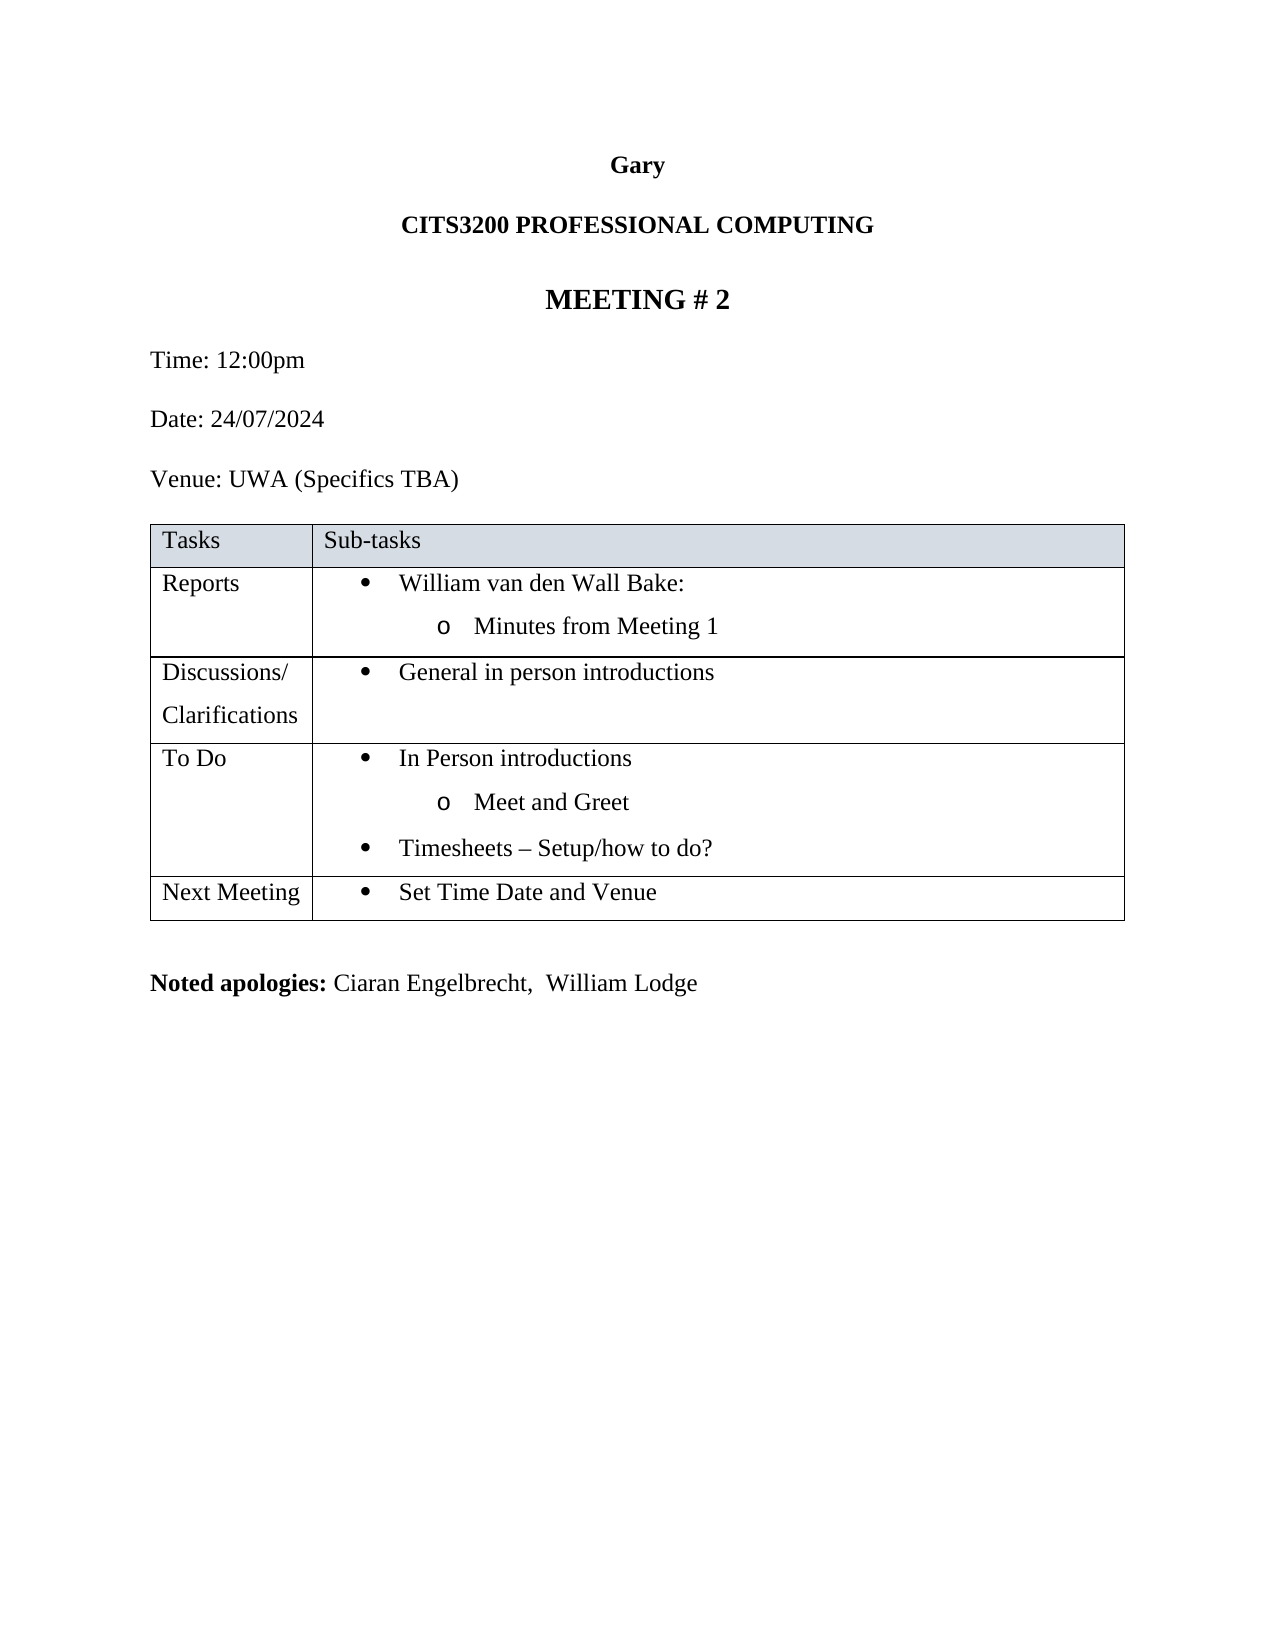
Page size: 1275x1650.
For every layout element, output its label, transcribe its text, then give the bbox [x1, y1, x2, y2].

table_cell To Do [151, 744, 312, 876]
text Time: 12:00pm [150, 345, 1125, 373]
table_cell General in person introductions [313, 658, 1124, 742]
text Gary [150, 150, 1125, 179]
text Date: 24/07/2024 [150, 404, 1125, 433]
subtitle MEETING # 2 [150, 282, 1125, 316]
table_cell Set Time Date and Venue [313, 877, 1124, 920]
table_cell Discussions/Clarifications [151, 658, 312, 742]
text Noted apologies: Ciaran Engelbrecht, William Lodge [150, 968, 1125, 997]
text Venue: UWA (Specifics TBA) [150, 464, 1125, 493]
text CITS3200 PROFESSIONAL COMPUTING [150, 210, 1125, 238]
table_cell Reports [151, 568, 312, 656]
table_header Sub-tasks [313, 525, 1124, 567]
table_header Tasks [151, 525, 312, 567]
table_cell Next Meeting [151, 877, 312, 920]
table_cell William van den Wall Bake: Minutes from Meeting 1 [313, 568, 1124, 656]
table_cell In Person introductions Meet and Greet Timesheets – Setup/how to do? [313, 744, 1124, 876]
